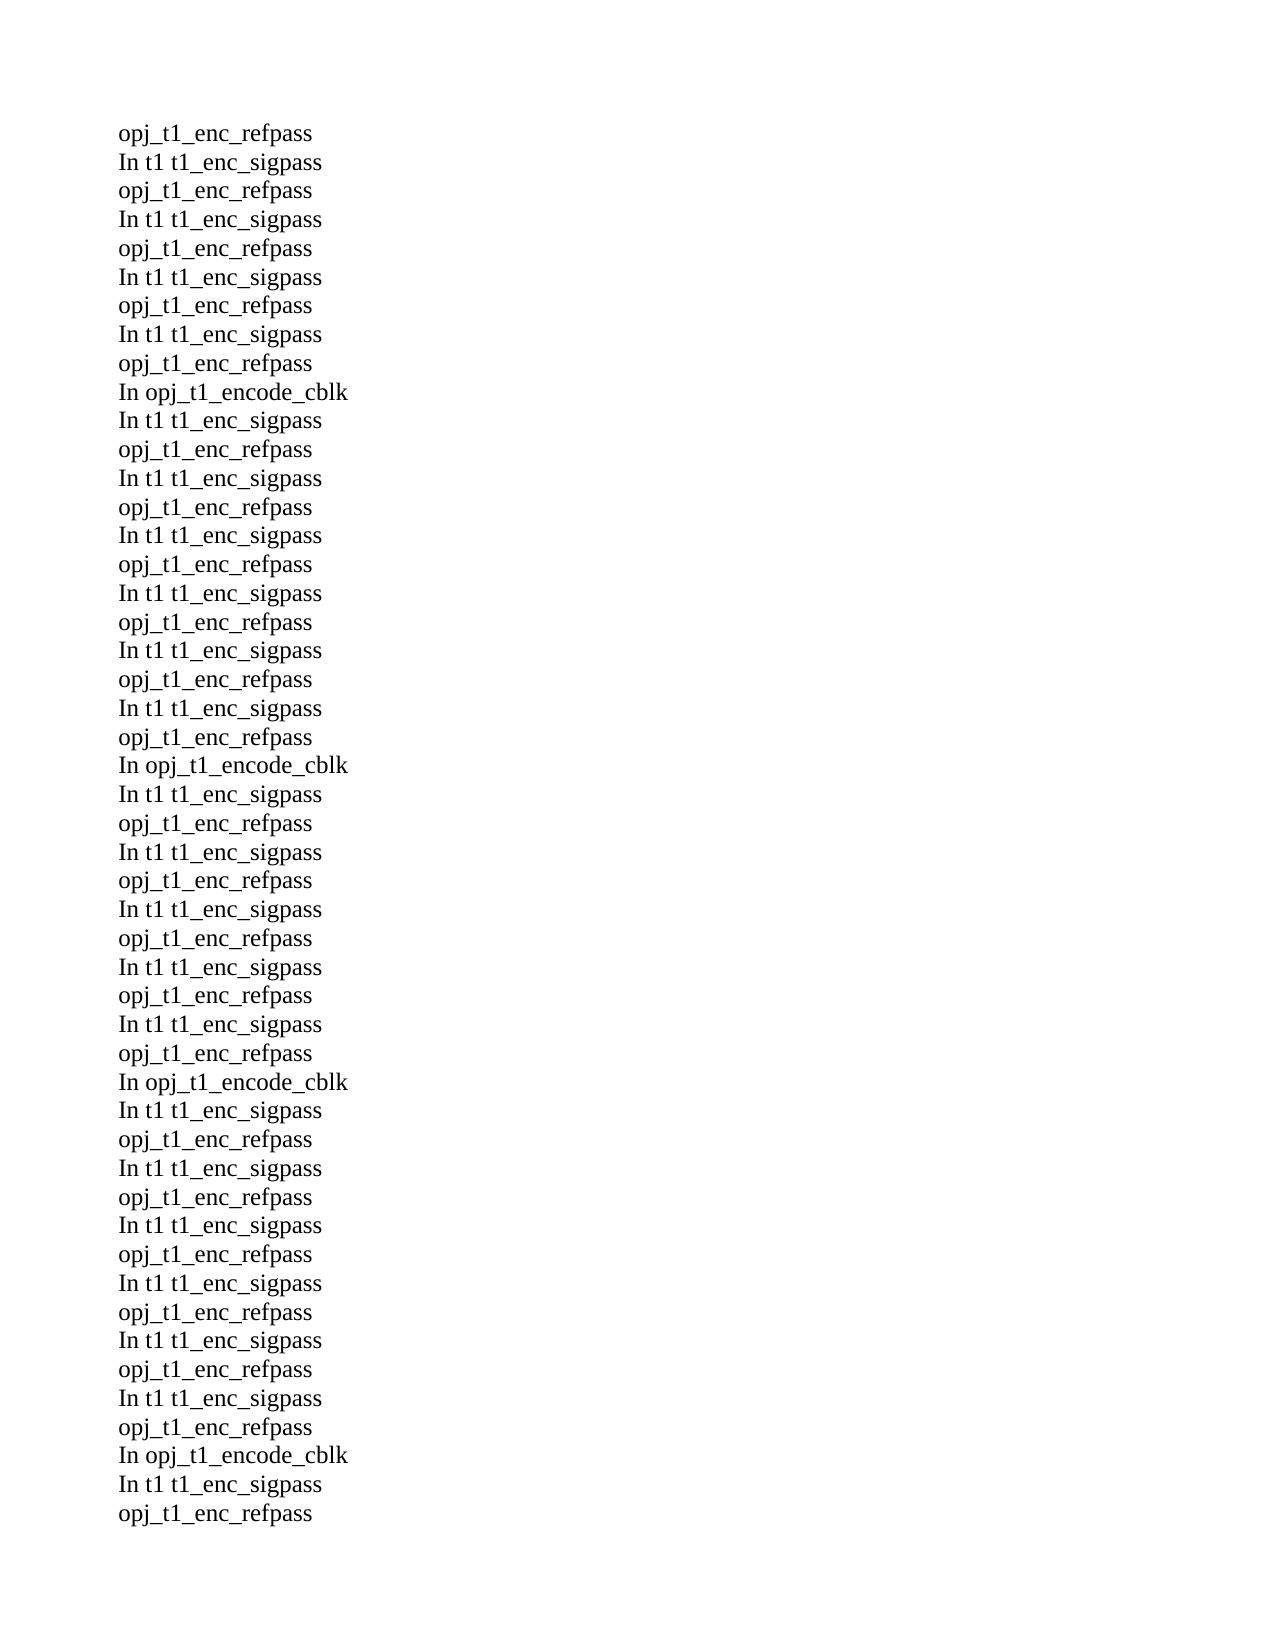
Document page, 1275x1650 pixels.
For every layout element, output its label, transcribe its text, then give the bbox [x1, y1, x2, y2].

text opj_t1_enc_refpass [118, 722, 1157, 751]
text In t1 t1_enc_sigpass [118, 262, 1157, 291]
text opj_t1_enc_refpass [118, 492, 1157, 521]
text opj_t1_enc_refpass [118, 1498, 1157, 1527]
text In t1 t1_enc_sigpass [118, 952, 1157, 981]
text In t1 t1_enc_sigpass [118, 406, 1157, 434]
text In t1 t1_enc_sigpass [118, 319, 1157, 348]
text opj_t1_enc_refpass [118, 808, 1157, 837]
text In t1 t1_enc_sigpass [118, 1326, 1157, 1354]
text In t1 t1_enc_sigpass [118, 521, 1157, 549]
text opj_t1_enc_refpass [118, 434, 1157, 463]
text In t1 t1_enc_sigpass [118, 1469, 1157, 1498]
text opj_t1_enc_refpass [118, 1354, 1157, 1383]
text opj_t1_enc_refpass [118, 1124, 1157, 1153]
text opj_t1_enc_refpass [118, 1182, 1157, 1211]
text opj_t1_enc_refpass [118, 1239, 1157, 1268]
text In t1 t1_enc_sigpass [118, 1009, 1157, 1038]
text In opj_t1_encode_cblk [118, 751, 1157, 779]
text In t1 t1_enc_sigpass [118, 779, 1157, 808]
text In t1 t1_enc_sigpass [118, 837, 1157, 866]
text In t1 t1_enc_sigpass [118, 463, 1157, 492]
text In opj_t1_encode_cblk [118, 1441, 1157, 1469]
text In t1 t1_enc_sigpass [118, 1211, 1157, 1239]
text In t1 t1_enc_sigpass [118, 636, 1157, 664]
text opj_t1_enc_refpass [118, 981, 1157, 1009]
text opj_t1_enc_refpass [118, 607, 1157, 636]
text opj_t1_enc_refpass [118, 233, 1157, 262]
text In opj_t1_encode_cblk [118, 377, 1157, 406]
text In t1 t1_enc_sigpass [118, 894, 1157, 923]
text In t1 t1_enc_sigpass [118, 1268, 1157, 1297]
text opj_t1_enc_refpass [118, 118, 1157, 147]
text In opj_t1_encode_cblk [118, 1067, 1157, 1096]
text In t1 t1_enc_sigpass [118, 1383, 1157, 1412]
text opj_t1_enc_refpass [118, 1412, 1157, 1441]
text opj_t1_enc_refpass [118, 549, 1157, 578]
text In t1 t1_enc_sigpass [118, 693, 1157, 722]
text opj_t1_enc_refpass [118, 176, 1157, 204]
text In t1 t1_enc_sigpass [118, 578, 1157, 607]
text opj_t1_enc_refpass [118, 291, 1157, 319]
text In t1 t1_enc_sigpass [118, 1153, 1157, 1182]
text opj_t1_enc_refpass [118, 923, 1157, 952]
text In t1 t1_enc_sigpass [118, 204, 1157, 233]
text opj_t1_enc_refpass [118, 664, 1157, 693]
text In t1 t1_enc_sigpass [118, 1096, 1157, 1124]
text opj_t1_enc_refpass [118, 1038, 1157, 1067]
text opj_t1_enc_refpass [118, 866, 1157, 894]
text opj_t1_enc_refpass [118, 1297, 1157, 1326]
text In t1 t1_enc_sigpass [118, 147, 1157, 176]
text opj_t1_enc_refpass [118, 348, 1157, 377]
